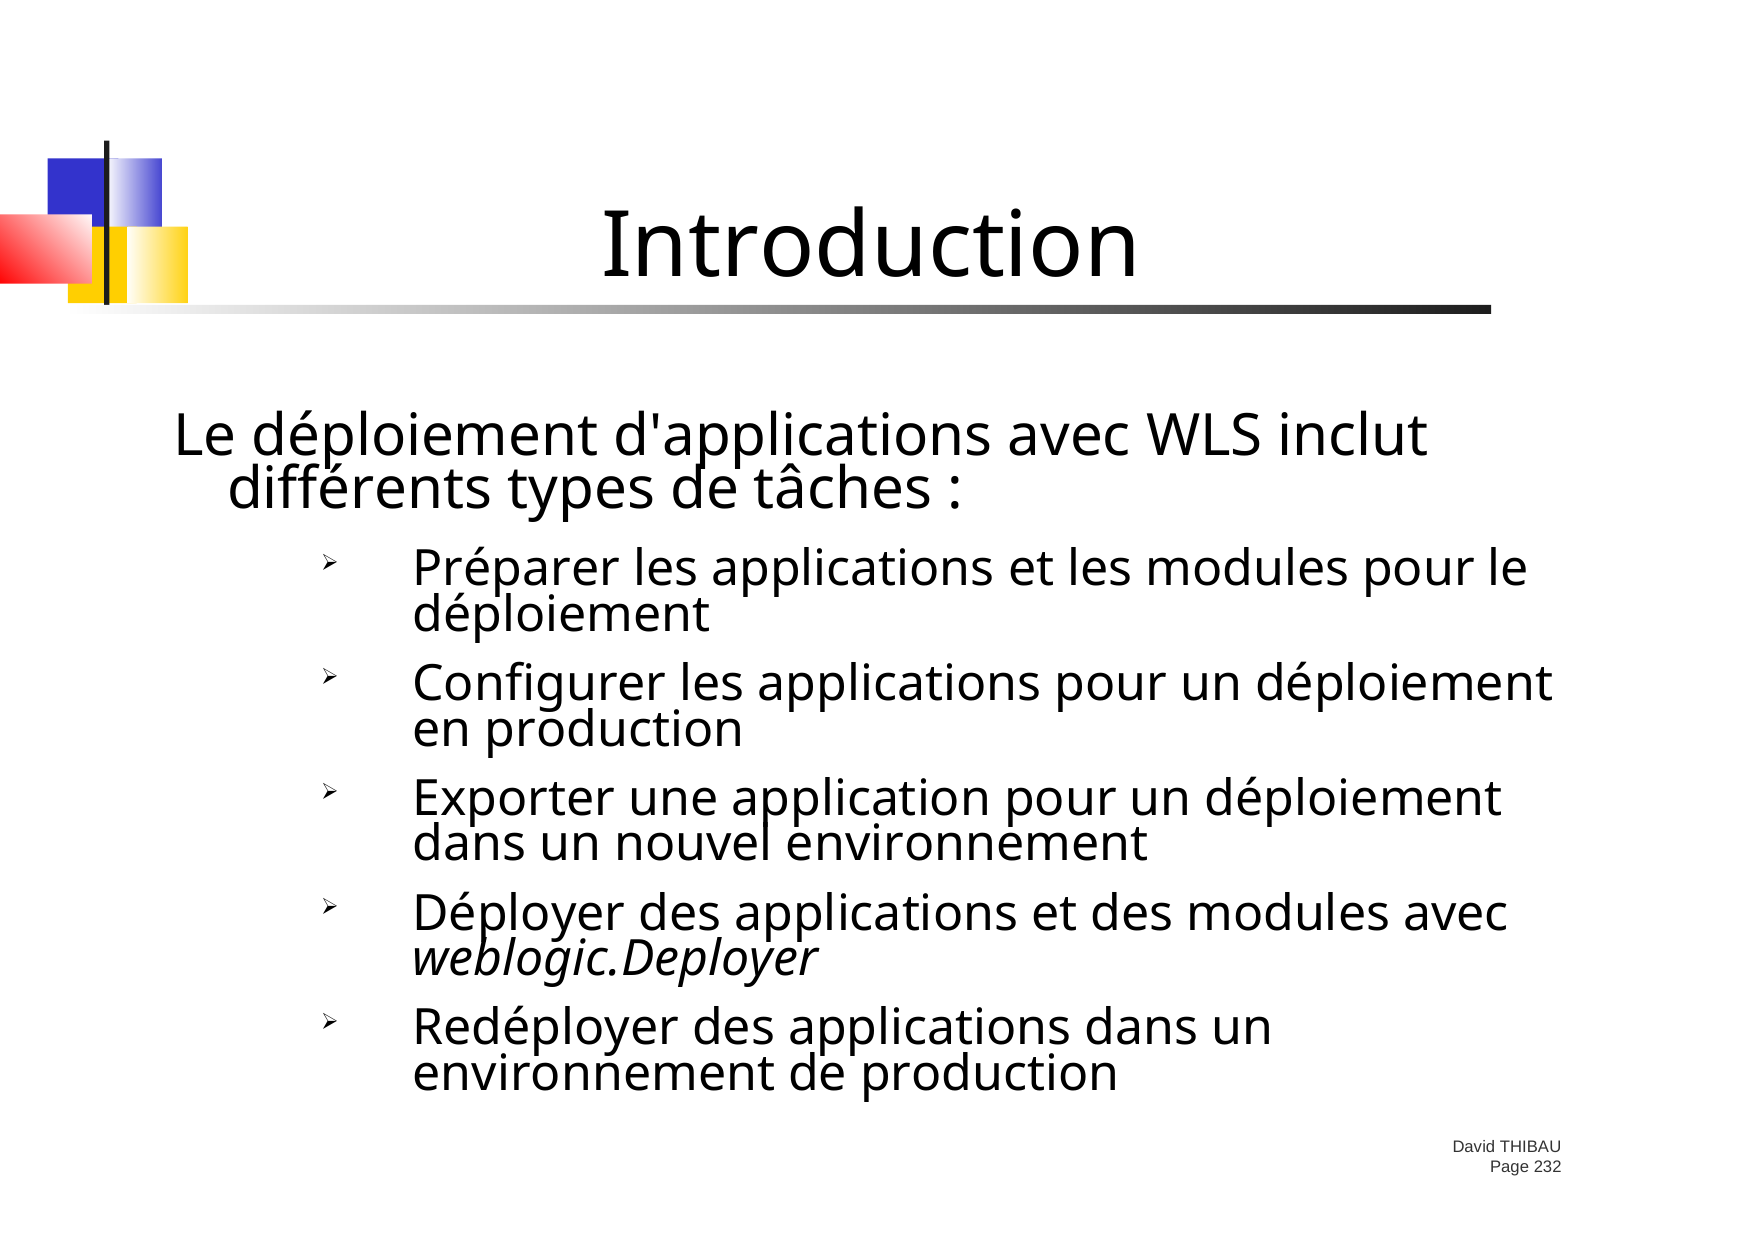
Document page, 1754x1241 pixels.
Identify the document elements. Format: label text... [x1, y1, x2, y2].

title Introduction [179, 147, 1564, 344]
list Le déploiement d'applications avec WLS inclut différents types de tâches : Préparer les applications et les modules pour le déploiement Configurer les applications pour un déploiement en production Exporter une application pour un déploiement dans un nouvel environnement Déployer des applications et des modules avec weblogic.Deployer Redéployer des applications dans un environnement de production [171, 413, 1556, 1127]
